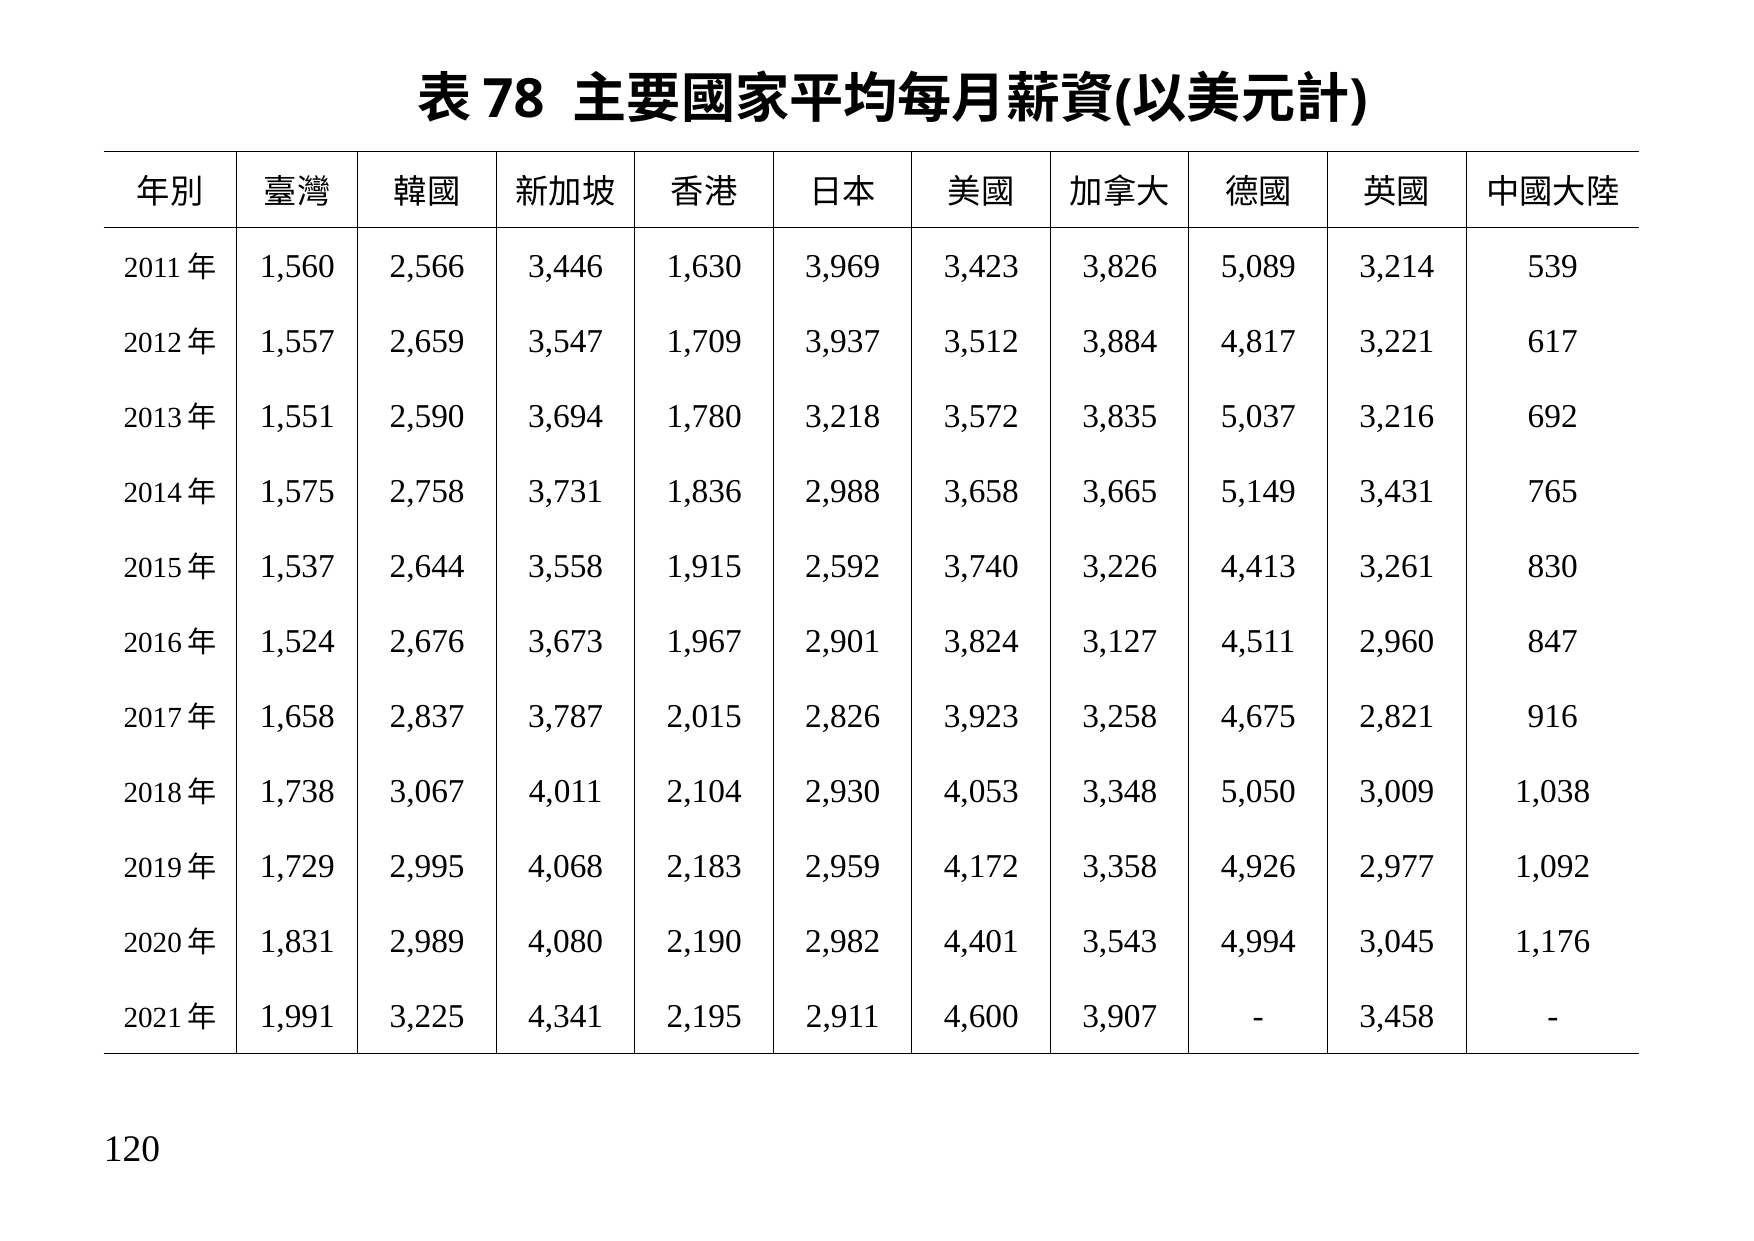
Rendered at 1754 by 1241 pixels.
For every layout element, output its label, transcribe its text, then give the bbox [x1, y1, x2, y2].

table_cell 1,836 [635, 453, 773, 528]
table_cell 3,665 [1051, 453, 1188, 528]
table_cell 2,758 [358, 453, 496, 528]
table_cell 3,824 [912, 603, 1050, 678]
table_cell 3,512 [912, 303, 1050, 378]
table_cell 4,341 [497, 978, 634, 1053]
table_cell 2,566 [358, 228, 496, 303]
table_cell 2,592 [774, 528, 911, 603]
table_cell 3,045 [1328, 903, 1466, 978]
table_cell 2021年 [104, 978, 236, 1053]
table_cell 2,901 [774, 603, 911, 678]
table_cell 916 [1467, 678, 1639, 753]
table_cell 4,172 [912, 828, 1050, 903]
table_cell 5,149 [1189, 453, 1327, 528]
table_cell 2,977 [1328, 828, 1466, 903]
table_cell 1,658 [237, 678, 357, 753]
table_cell 2017年 [104, 678, 236, 753]
table_cell 1,729 [237, 828, 357, 903]
table_header 新加坡 [497, 152, 634, 227]
table_cell 3,694 [497, 378, 634, 453]
table_header 美國 [912, 152, 1050, 227]
table_cell 3,348 [1051, 753, 1188, 828]
table_cell 3,226 [1051, 528, 1188, 603]
table_cell 2015年 [104, 528, 236, 603]
table_cell 1,709 [635, 303, 773, 378]
table_cell 2,104 [635, 753, 773, 828]
table_cell 2,590 [358, 378, 496, 453]
table_cell 1,967 [635, 603, 773, 678]
table_header 日本 [774, 152, 911, 227]
table_cell 3,067 [358, 753, 496, 828]
table_cell 4,080 [497, 903, 634, 978]
table_cell 2,989 [358, 903, 496, 978]
table_cell 2,988 [774, 453, 911, 528]
table_cell 1,557 [237, 303, 357, 378]
table_cell 4,817 [1189, 303, 1327, 378]
table_cell 3,558 [497, 528, 634, 603]
table_cell 2018年 [104, 753, 236, 828]
table_cell 1,831 [237, 903, 357, 978]
table_cell 3,261 [1328, 528, 1466, 603]
table_cell 3,969 [774, 228, 911, 303]
table_cell 830 [1467, 528, 1639, 603]
table_cell - [1189, 978, 1327, 1053]
table_cell 4,401 [912, 903, 1050, 978]
table_cell 2,959 [774, 828, 911, 903]
table_cell 2,837 [358, 678, 496, 753]
table_cell 2,659 [358, 303, 496, 378]
table_cell 3,673 [497, 603, 634, 678]
table_cell 1,524 [237, 603, 357, 678]
table_cell 2,183 [635, 828, 773, 903]
table_cell 3,543 [1051, 903, 1188, 978]
table_cell 617 [1467, 303, 1639, 378]
table_cell 1,092 [1467, 828, 1639, 903]
table_header 英國 [1328, 152, 1466, 227]
table_cell 3,127 [1051, 603, 1188, 678]
table_cell 4,926 [1189, 828, 1327, 903]
table_cell 3,218 [774, 378, 911, 453]
table_cell 765 [1467, 453, 1639, 528]
table_cell 5,050 [1189, 753, 1327, 828]
table_cell 3,358 [1051, 828, 1188, 903]
table_cell 5,089 [1189, 228, 1327, 303]
table_cell 2,911 [774, 978, 911, 1053]
table_cell 1,630 [635, 228, 773, 303]
table_cell 3,826 [1051, 228, 1188, 303]
table_cell 1,537 [237, 528, 357, 603]
table_cell 3,740 [912, 528, 1050, 603]
table_header 香港 [635, 152, 773, 227]
table_cell 3,423 [912, 228, 1050, 303]
table_cell 3,446 [497, 228, 634, 303]
table_cell 4,053 [912, 753, 1050, 828]
table_cell 3,835 [1051, 378, 1188, 453]
table_cell 1,176 [1467, 903, 1639, 978]
table_cell 3,009 [1328, 753, 1466, 828]
table_header 加拿大 [1051, 152, 1188, 227]
table_cell 2011年 [104, 228, 236, 303]
table_cell 2,982 [774, 903, 911, 978]
table_cell 4,511 [1189, 603, 1327, 678]
table_cell 2,015 [635, 678, 773, 753]
table_cell 3,431 [1328, 453, 1466, 528]
table_cell 1,575 [237, 453, 357, 528]
table_cell 3,731 [497, 453, 634, 528]
table_cell 2,995 [358, 828, 496, 903]
table_cell - [1467, 978, 1639, 1053]
table_cell 2,195 [635, 978, 773, 1053]
table_cell 4,413 [1189, 528, 1327, 603]
table_cell 3,547 [497, 303, 634, 378]
table_cell 2,821 [1328, 678, 1466, 753]
table_cell 1,915 [635, 528, 773, 603]
table_cell 2,960 [1328, 603, 1466, 678]
table_header 德國 [1189, 152, 1327, 227]
table_cell 1,560 [237, 228, 357, 303]
table_cell 2,930 [774, 753, 911, 828]
table_cell 3,923 [912, 678, 1050, 753]
table_cell 4,600 [912, 978, 1050, 1053]
table_header 韓國 [358, 152, 496, 227]
table_cell 2016年 [104, 603, 236, 678]
table_cell 2,826 [774, 678, 911, 753]
table_cell 3,458 [1328, 978, 1466, 1053]
table_cell 3,884 [1051, 303, 1188, 378]
table_cell 3,658 [912, 453, 1050, 528]
table_cell 2,190 [635, 903, 773, 978]
table_cell 4,675 [1189, 678, 1327, 753]
table_cell 2014年 [104, 453, 236, 528]
table_cell 3,214 [1328, 228, 1466, 303]
table_cell 1,738 [237, 753, 357, 828]
table_cell 3,225 [358, 978, 496, 1053]
table_cell 692 [1467, 378, 1639, 453]
table_cell 3,216 [1328, 378, 1466, 453]
table_cell 3,907 [1051, 978, 1188, 1053]
table_cell 2,676 [358, 603, 496, 678]
table_cell 2012年 [104, 303, 236, 378]
table_cell 539 [1467, 228, 1639, 303]
table_cell 2019年 [104, 828, 236, 903]
table_cell 3,221 [1328, 303, 1466, 378]
table_cell 3,937 [774, 303, 911, 378]
table_cell 1,038 [1467, 753, 1639, 828]
table_cell 3,787 [497, 678, 634, 753]
subtitle 表78 主要國家平均每月薪資(以美元計) [103, 38, 1639, 151]
table_cell 3,572 [912, 378, 1050, 453]
table_cell 2020年 [104, 903, 236, 978]
table_cell 1,991 [237, 978, 357, 1053]
table_cell 1,780 [635, 378, 773, 453]
table_cell 4,068 [497, 828, 634, 903]
table_header 中國大陸 [1467, 152, 1639, 227]
table_header 年別 [104, 152, 236, 227]
table_cell 847 [1467, 603, 1639, 678]
table_cell 1,551 [237, 378, 357, 453]
table_cell 2013年 [104, 378, 236, 453]
table_cell 4,994 [1189, 903, 1327, 978]
table_cell 2,644 [358, 528, 496, 603]
table_cell 5,037 [1189, 378, 1327, 453]
table_cell 4,011 [497, 753, 634, 828]
table_cell 3,258 [1051, 678, 1188, 753]
table_header 臺灣 [237, 152, 357, 227]
